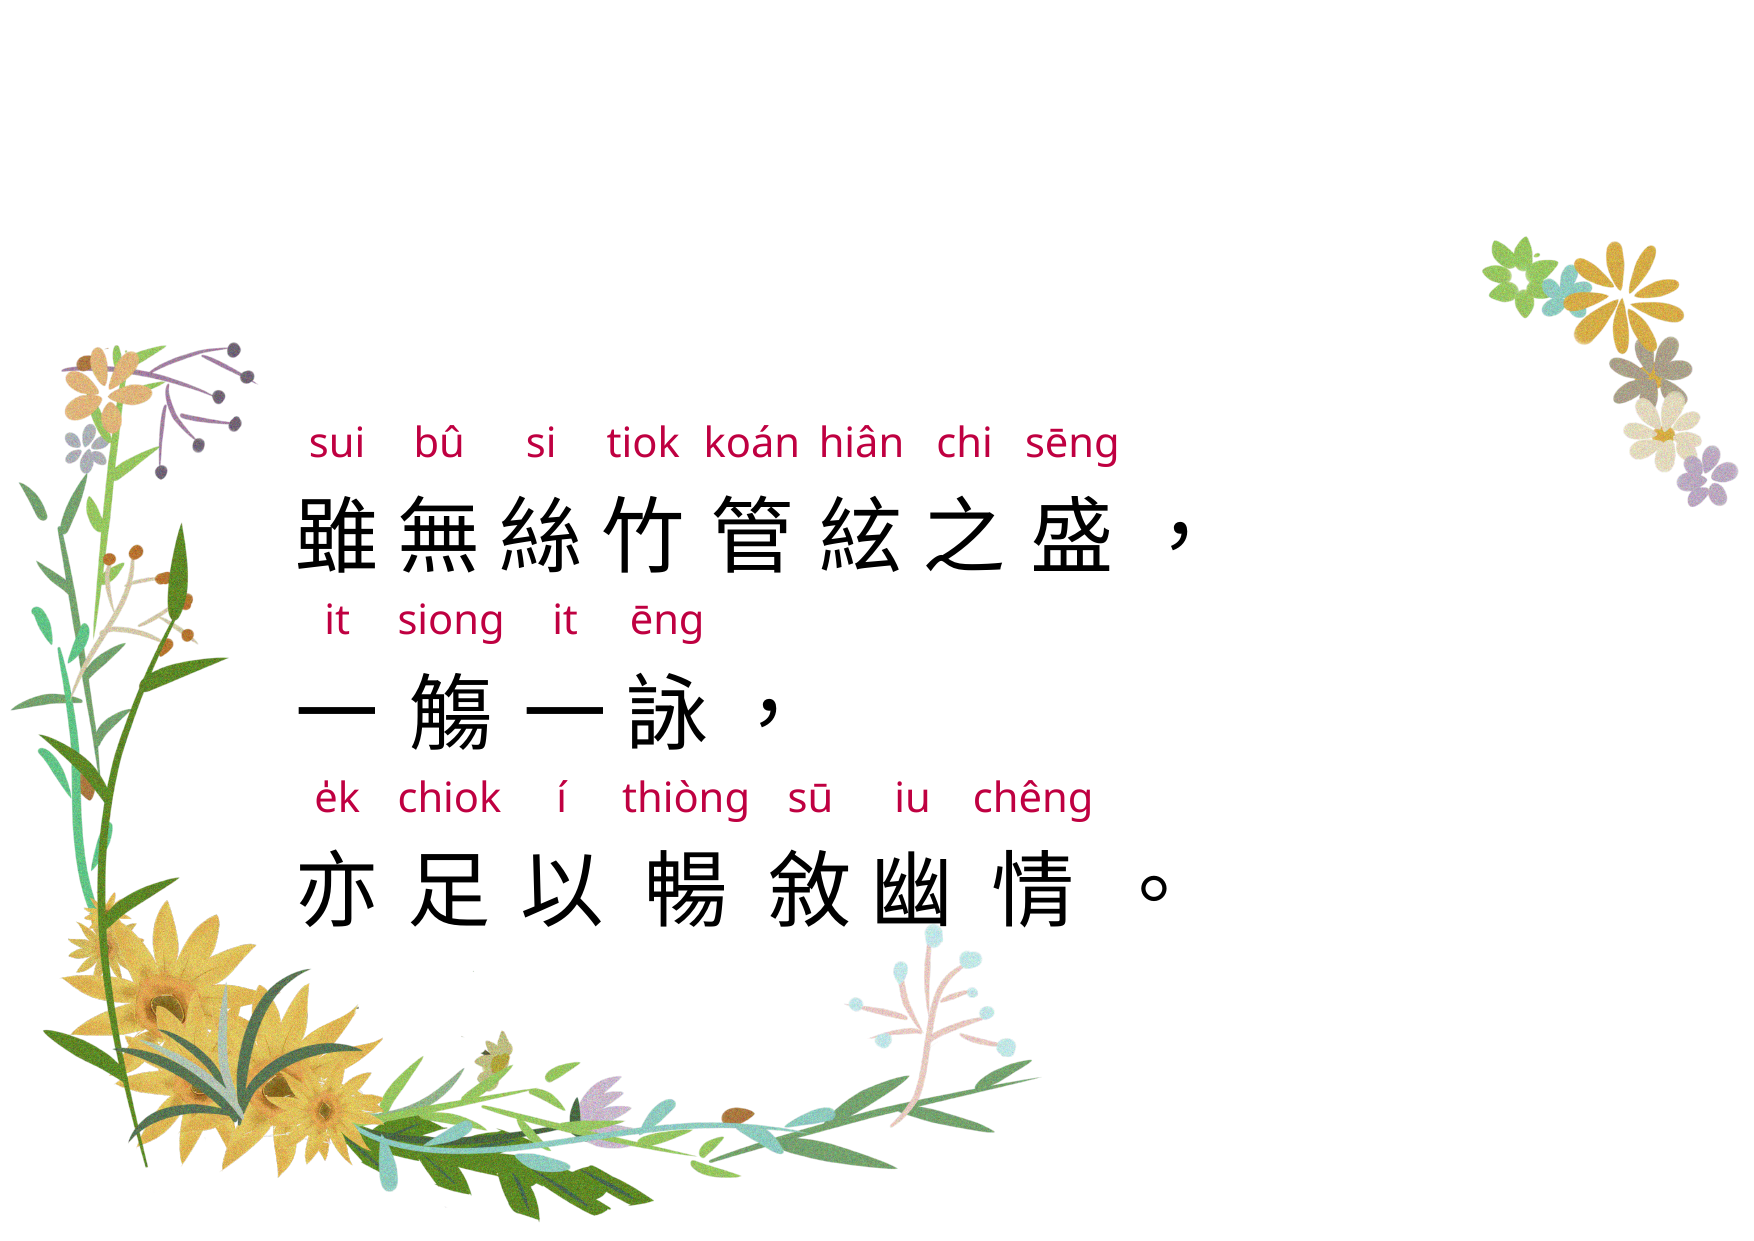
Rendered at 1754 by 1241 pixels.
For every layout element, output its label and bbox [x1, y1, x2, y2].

picture [0, 218, 1754, 1241]
